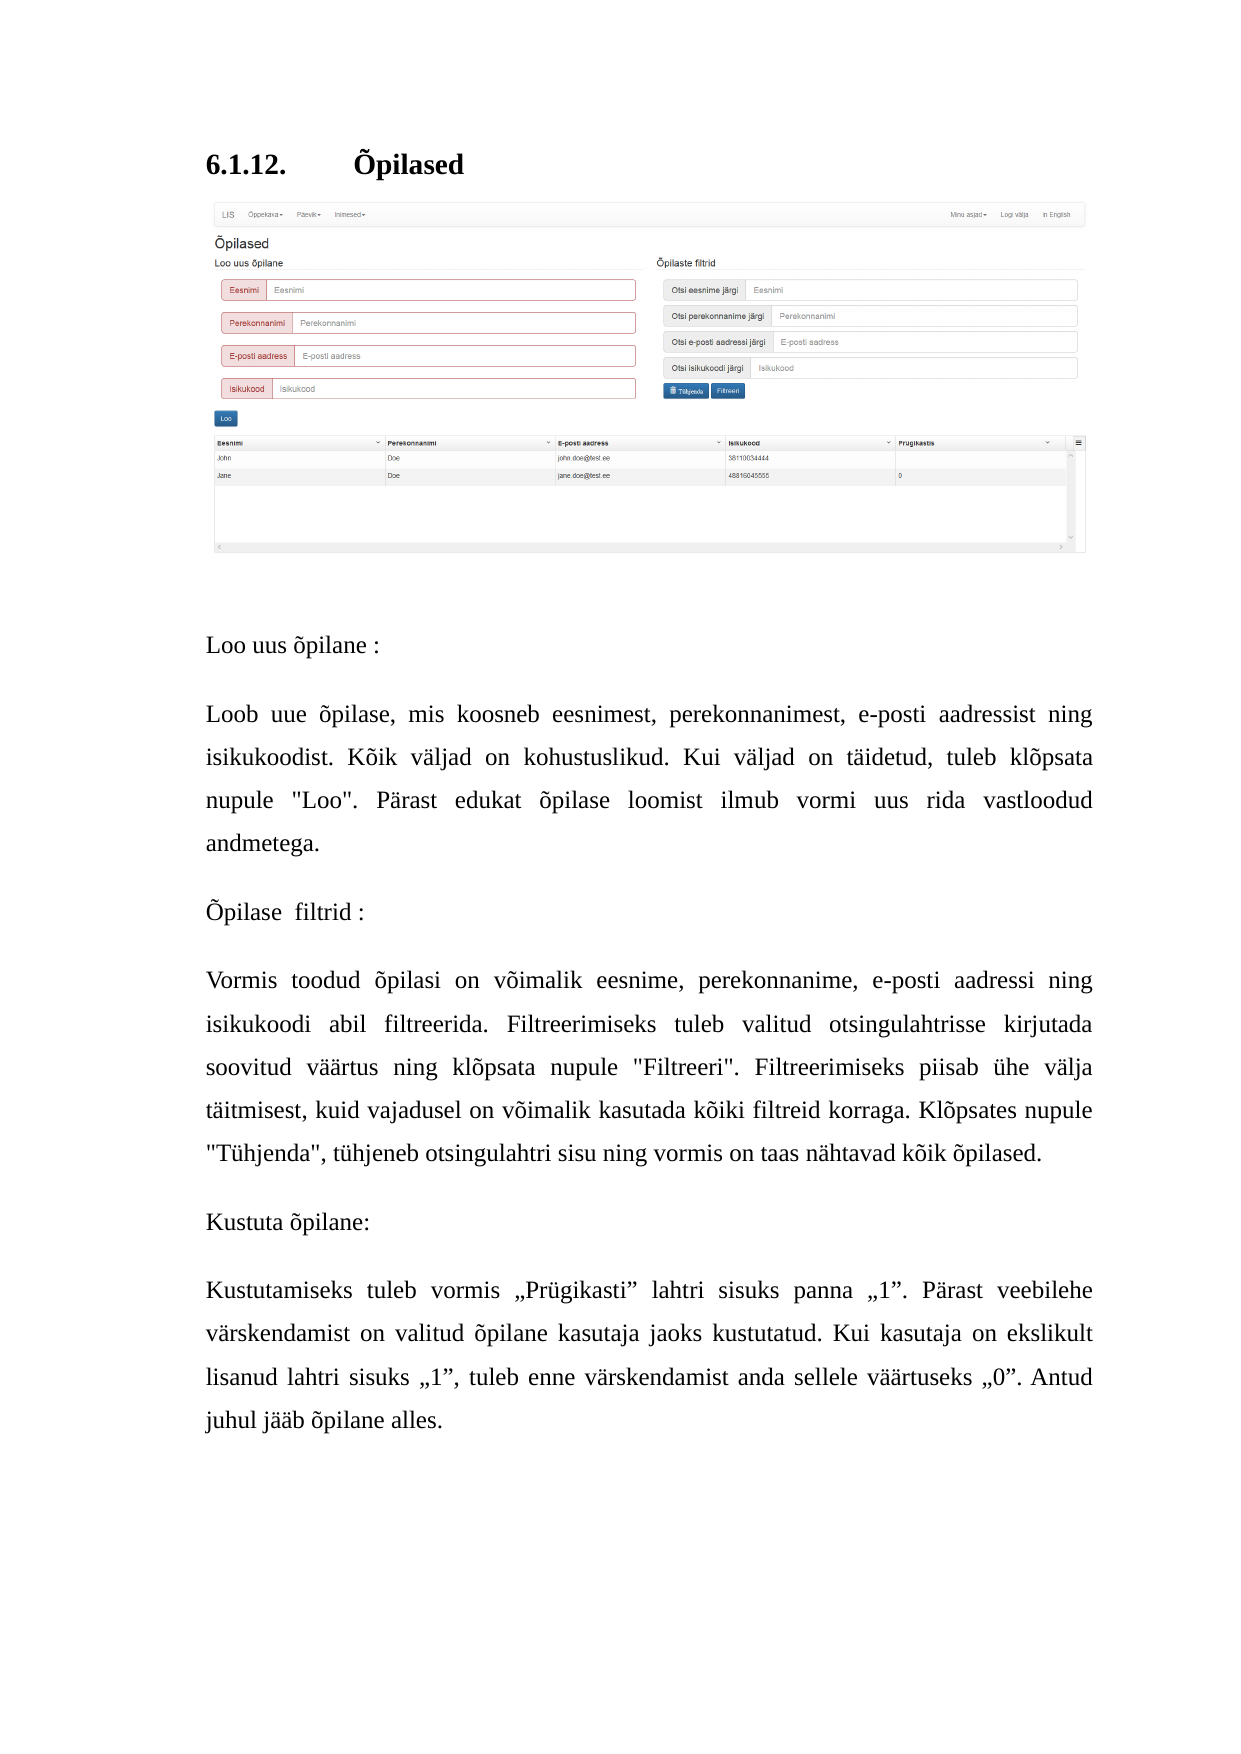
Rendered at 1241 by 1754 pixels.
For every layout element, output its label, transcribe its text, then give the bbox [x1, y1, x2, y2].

text Vormis toodud õpilasi on võimalik eesnime, perekonnanime, e-posti aadressi ning isikukoodi abil filtreerida. Filtreerimiseks tuleb valitud otsingulahtrisse kirjutada soovitud väärtus ning klõpsata nupule "Filtreeri". Filtreerimiseks piisab ühe välja täitmisest, kuid vajadusel on võimalik kasutada kõiki filtreid korraga. Klõpsates nupule "Tühjenda", tühjeneb otsingulahtri sisu ning vormis on taas nähtavad kõik õpilased. [206, 966, 1093, 1167]
subtitle Õpilased [206, 147, 1093, 181]
text Loo uus õpilane : [206, 616, 1093, 659]
text Kustuta õpilane: [206, 1207, 1093, 1236]
text Loob uue õpilase, mis koosneb eesnimest, perekonnanimest, e-posti aadressist ning isikukoodist. Kõik väljad on kohustuslikud. Kui väljad on täidetud, tuleb klõpsata nupule "Loo". Pärast edukat õpilase loomist ilmub vormi uus rida vastloodud andmetega. [206, 699, 1093, 857]
text Kustutamiseks tuleb vormis „Prügikasti” lahtri sisuks panna „1”. Pärast veebilehe värskendamist on valitud õpilane kasutaja jaoks kustutatud. Kui kasutaja on ekslikult lisanud lahtri sisuks „1”, tuleb enne värskendamist anda sellele väärtuseks „0”. Antud juhul jääb õpilane alles. [206, 1275, 1093, 1433]
picture [205, 193, 1094, 616]
text Õpilase filtrid : [206, 897, 1093, 926]
